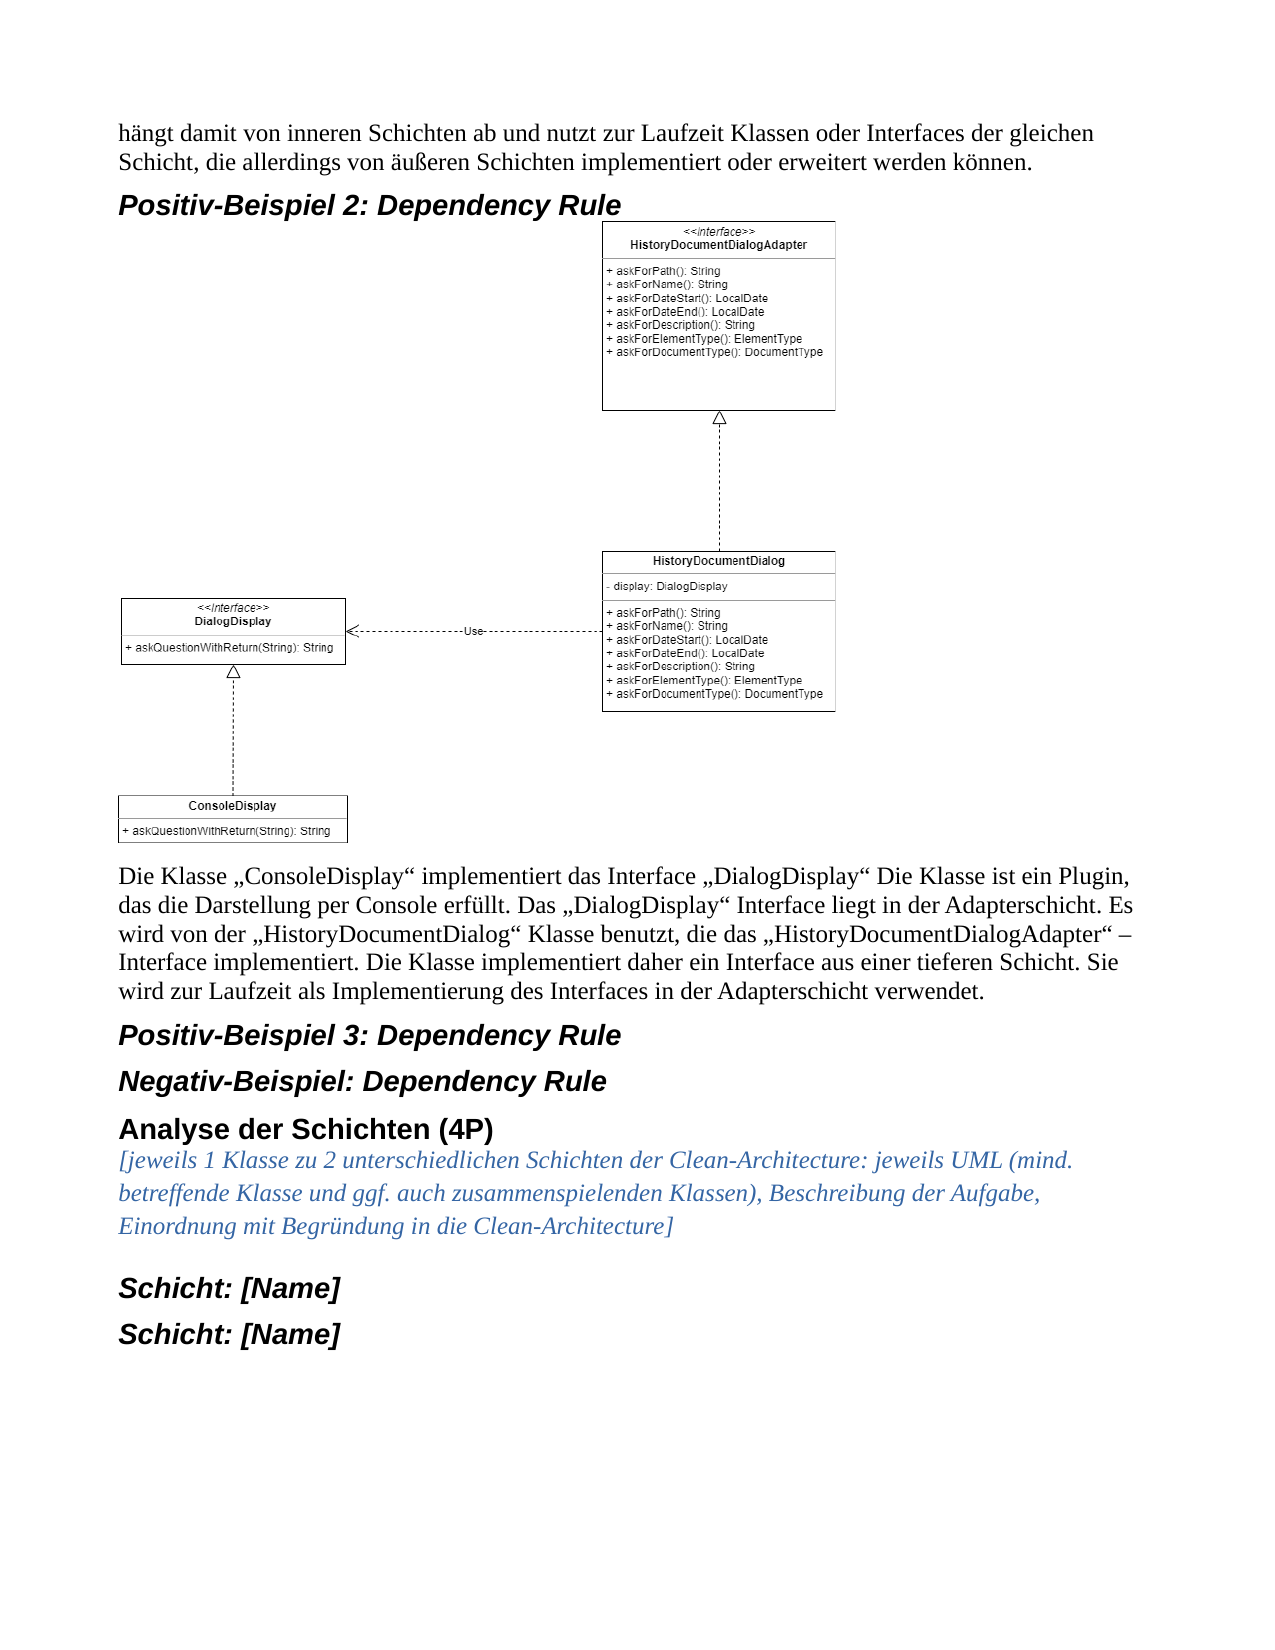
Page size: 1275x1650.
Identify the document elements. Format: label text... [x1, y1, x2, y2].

subtitle Positiv-Beispiel 3: Dependency Rule [118, 1017, 1157, 1051]
subtitle Schicht: [Name] [118, 1271, 1157, 1305]
text Die Klasse „ConsoleDisplay“ implementiert das Interface „DialogDisplay“ Die Klasse ist ein Plugin, das die Darstellung per Console erfüllt. Das „DialogDisplay“ Interface liegt in der Adapterschicht. Es wird von der „HistoryDocumentDialog“ Klasse benutzt, die das „HistoryDocumentDialogAdapter“ – Interface implementiert. Die Klasse implementiert daher ein Interface aus einer tieferen Schicht. Sie wird zur Laufzeit als Implementierung des Interfaces in der Adapterschicht verwendet. [118, 861, 1157, 1005]
subtitle Schicht: [Name] [118, 1317, 1157, 1351]
subtitle Positiv-Beispiel 2: Dependency Rule [118, 188, 1157, 222]
subtitle Negativ-Beispiel: Dependency Rule [118, 1063, 1157, 1097]
text [jeweils 1 Klasse zu 2 unterschiedlichen Schichten der Clean-Architecture: jeweils UML (mind. betreffende Klasse und ggf. auch zusammenspielenden Klassen), Beschreibung der Aufgabe, Einordnung mit Begründung in die Clean-Architecture] [118, 1145, 1157, 1240]
text hängt damit von inneren Schichten ab und nutzt zur Laufzeit Klassen oder Interfaces der gleichen Schicht, die allerdings von äußeren Schichten implementiert oder erweitert werden können. [118, 118, 1157, 176]
subtitle Analyse der Schichten (4P) [118, 1112, 1157, 1145]
